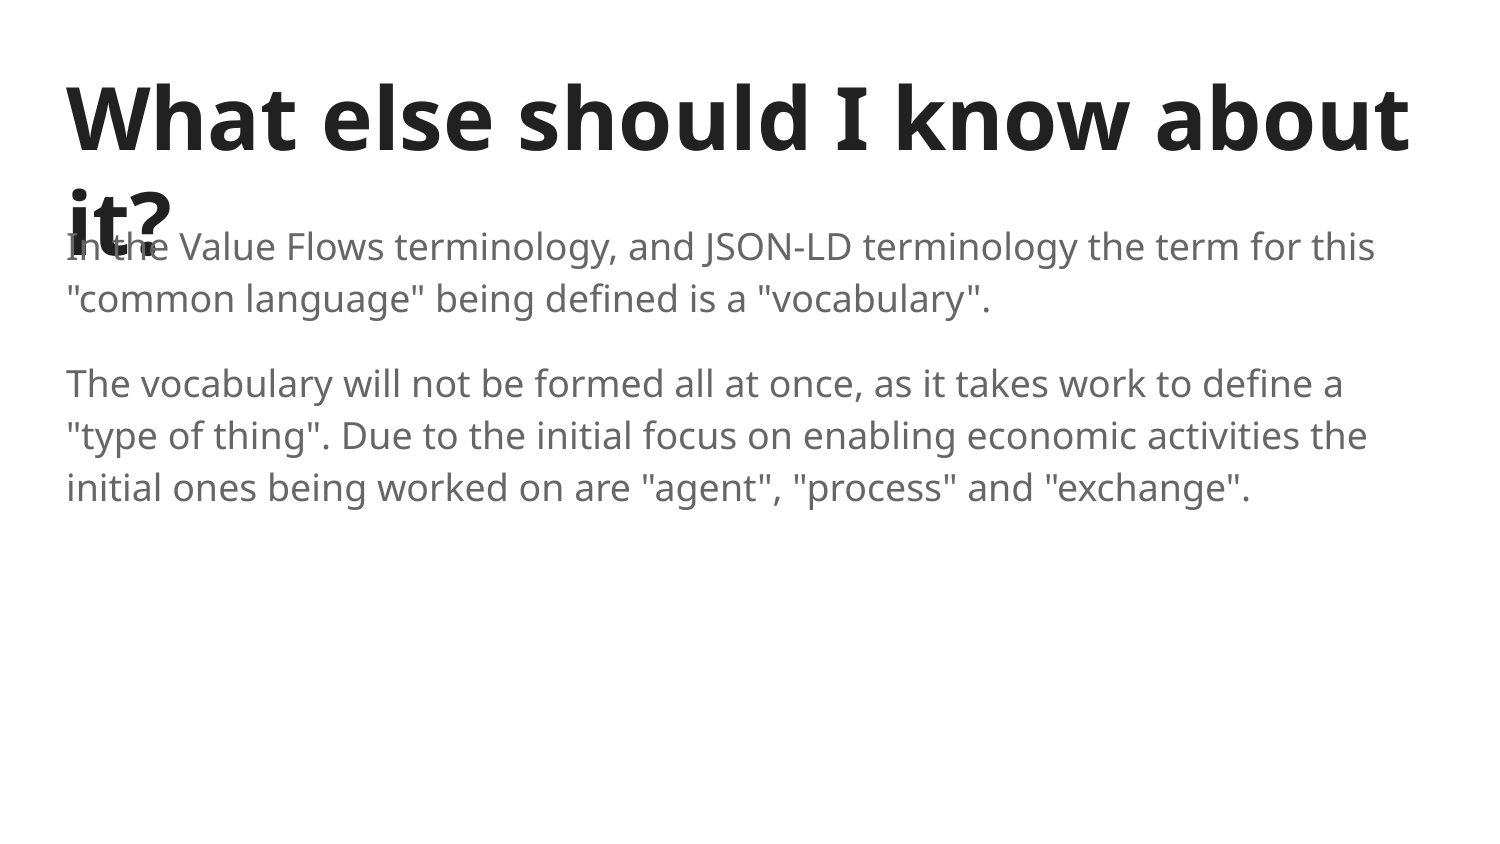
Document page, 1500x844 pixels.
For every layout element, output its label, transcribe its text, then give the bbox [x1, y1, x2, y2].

title What else should I know about it? [51, 48, 1449, 180]
list In the Value Flows terminology, and JSON-LD terminology the term for this "common language" being defined is a "vocabulary". The vocabulary will not be formed all at once, as it takes work to define a "type of thing". Due to the initial focus on enabling economic activities the initial ones being worked on are "agent", "process" and "exchange". [51, 201, 1449, 750]
